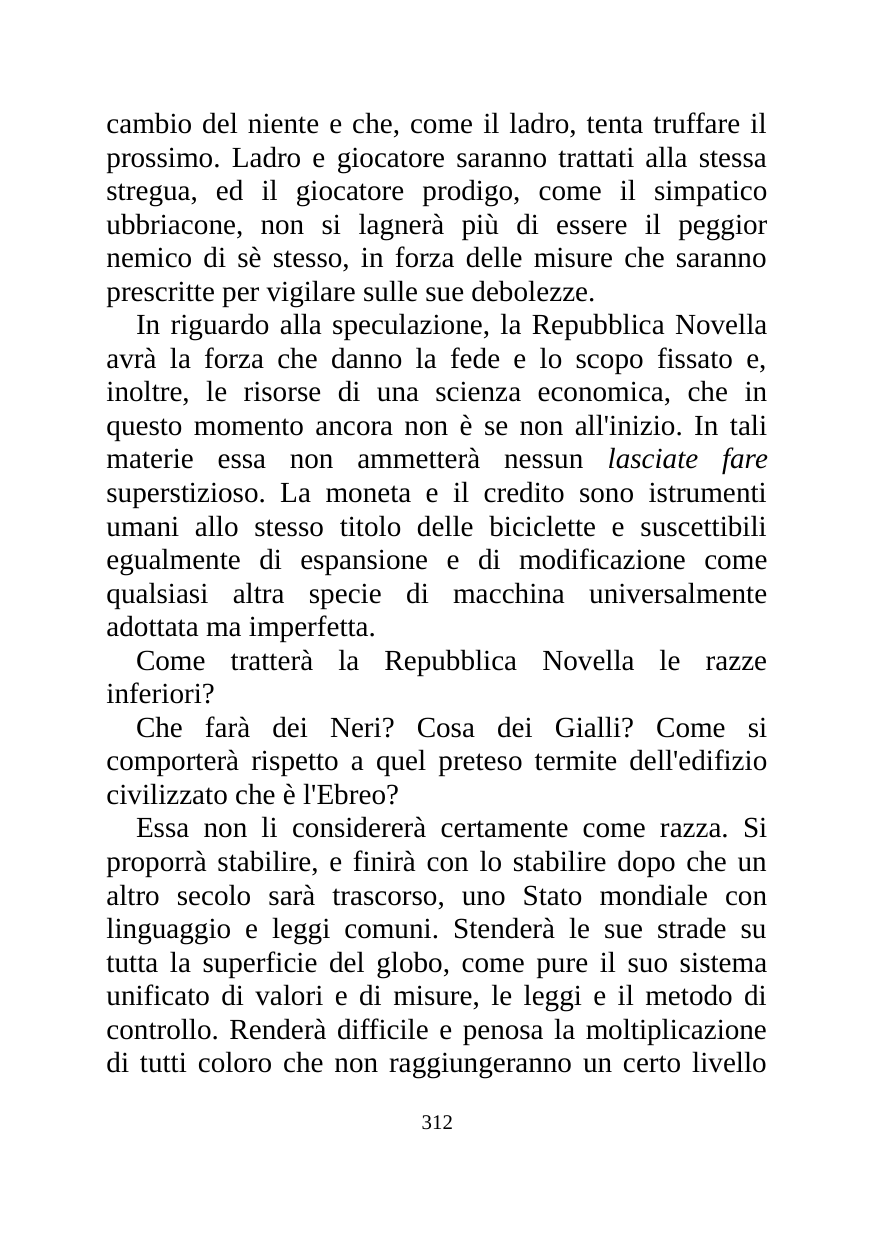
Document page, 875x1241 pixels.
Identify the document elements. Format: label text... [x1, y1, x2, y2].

text In riguardo alla speculazione, la Repubblica Novella avrà la forza che danno la fede e lo scopo fissato e, inoltre, le risorse di una scienza economica, che in questo momento ancora non è se non all'inizio. In tali materie essa non ammetterà nessun lasciate fare superstizioso. La moneta e il credito sono istrumenti umani allo stesso titolo delle biciclette e suscettibili egualmente di espansione e di modificazione come qualsiasi altra specie di macchina universalmente adottata ma imperfetta. [106, 307, 768, 643]
text cambio del niente e che, come il ladro, tenta truffare il prossimo. Ladro e giocatore saranno trattati alla stessa stregua, ed il giocatore prodigo, come il simpatico ubbriacone, non si lagnerà più di essere il peggior nemico di sè stesso, in forza delle misure che saranno prescritte per vigilare sulle sue debolezze. [106, 106, 768, 307]
text Che farà dei Neri? Cosa dei Gialli? Come si comporterà rispetto a quel preteso termite dell'edifizio civilizzato che è l'Ebreo? [106, 710, 768, 811]
text Come tratterà la Repubblica Novella le razze inferiori? [106, 643, 768, 710]
text Essa non li considererà certamente come razza. Si proporrà stabilire, e finirà con lo stabilire dopo che un altro secolo sarà trascorso, uno Stato mondiale con linguaggio e leggi comuni. Stenderà le sue strade su tutta la superficie del globo, come pure il suo sistema unificato di valori e di misure, le leggi e il metodo di controllo. Renderà difficile e penosa la moltiplicazione di tutti coloro che non raggiungeranno un certo livello [106, 811, 768, 1079]
